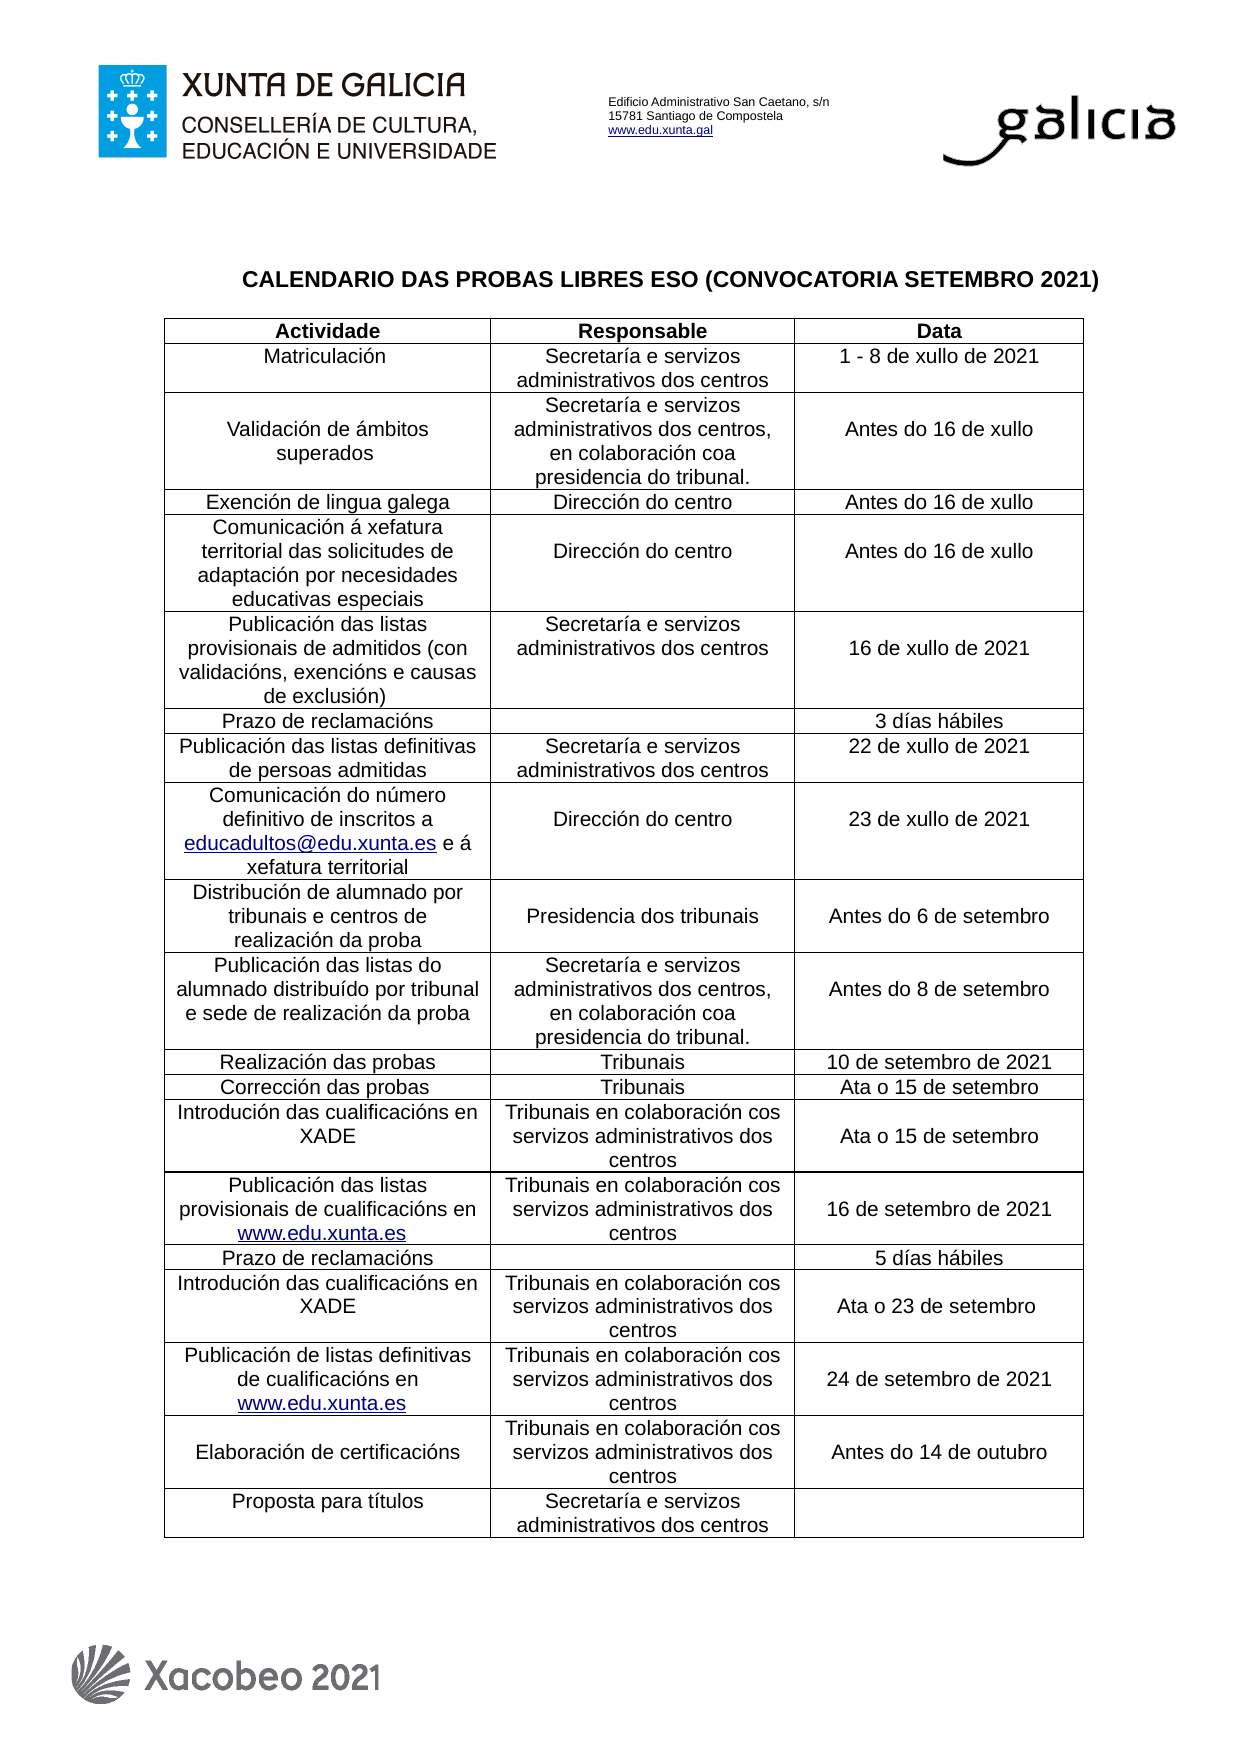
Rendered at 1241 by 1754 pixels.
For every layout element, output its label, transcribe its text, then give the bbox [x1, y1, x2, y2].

picture [108, 131, 117, 141]
table_cell 5 días hábiles [795, 1245, 1083, 1269]
table_cell 3 días hábiles [795, 709, 1083, 733]
table_cell 10 de setembro de 2021 [795, 1050, 1083, 1073]
table_cell Secretaría e servizos administrativos dos centros, en colaboración coa presidencia do tribunal. [491, 393, 794, 489]
table_cell Secretaría e servizos administrativos dos centros, en colaboración coa presidencia do tribunal. [491, 953, 794, 1048]
table_cell Corrección das probas [165, 1075, 490, 1098]
table_cell Dirección do centro [491, 490, 794, 514]
table_cell 1 - 8 de xullo de 2021 [795, 344, 1083, 392]
table_cell Comunicación do número definitivo de inscritos a educadultos@edu.xunta.es e á xefatura territorial [165, 783, 490, 879]
table_cell Publicación das listas provisionais de admitidos (con validacións, exencións e causas de exclusión) [165, 612, 490, 708]
table_cell Presidencia dos tribunais [491, 880, 794, 952]
table_cell Antes do 14 de outubro [795, 1416, 1083, 1488]
table_cell Distribución de alumnado por tribunais e centros de realización da proba [165, 880, 490, 952]
table_cell Secretaría e servizos administrativos dos centros [491, 734, 794, 782]
picture [98, 65, 496, 159]
picture [128, 91, 137, 100]
table_cell Publicación das listas do alumnado distribuído por tribunal e sede de realización da proba [165, 953, 490, 1048]
table_cell Dirección do centro [491, 783, 794, 879]
picture [148, 111, 157, 121]
table_cell Prazo de reclamacións [165, 709, 490, 733]
table_cell Elaboración de certificacións [165, 1416, 490, 1488]
table_cell Publicación de listas definitivas de cualificacións en www.edu.xunta.es [165, 1343, 490, 1415]
table_cell Introdución das cualificacións en XADE [165, 1100, 490, 1171]
table_cell Comunicación á xefatura territorial das solicitudes de adaptación por necesidades educativas especiais [165, 515, 490, 611]
table_cell Tribunais [491, 1050, 794, 1073]
table_cell 23 de xullo de 2021 [795, 783, 1083, 879]
table_cell Tribunais en colaboración cos servizos administrativos dos centros [491, 1173, 794, 1244]
table_header Data [795, 319, 1083, 343]
table_cell Publicación das listas provisionais de cualificacións en www.edu.xunta.es [165, 1173, 490, 1244]
table_cell Antes do 8 de setembro [795, 953, 1083, 1048]
picture [108, 111, 117, 121]
table_cell Publicación das listas definitivas de persoas admitidas [165, 734, 490, 782]
table_cell Dirección do centro [491, 515, 794, 611]
table_cell Prazo de reclamacións [165, 1245, 490, 1269]
table_cell Tribunais en colaboración cos servizos administrativos dos centros [491, 1100, 794, 1171]
table_cell Validación de ámbitos superados [165, 393, 490, 489]
table_cell Proposta para títulos [165, 1489, 490, 1537]
table_cell Exención de lingua galega [165, 490, 490, 514]
table_cell Antes do 16 de xullo [795, 515, 1083, 611]
picture [148, 91, 157, 100]
table_cell Antes do 16 de xullo [795, 393, 1083, 489]
table_cell Secretaría e servizos administrativos dos centros [491, 1489, 794, 1537]
table_cell Antes do 6 de setembro [795, 880, 1083, 952]
table_cell Tribunais [491, 1075, 794, 1098]
picture [71, 1645, 379, 1704]
table_cell [491, 709, 794, 733]
table_cell 22 de xullo de 2021 [795, 734, 1083, 782]
table_cell [795, 1489, 1083, 1537]
picture [108, 91, 117, 100]
table_cell Secretaría e servizos administrativos dos centros [491, 344, 794, 392]
table_header Responsable [491, 319, 794, 343]
table_cell Ata o 15 de setembro [795, 1075, 1083, 1098]
table_cell Tribunais en colaboración cos servizos administrativos dos centros [491, 1343, 794, 1415]
table_cell Tribunais en colaboración cos servizos administrativos dos centros [491, 1270, 794, 1342]
table_cell Matriculación [165, 344, 490, 392]
table_cell [491, 1245, 794, 1269]
table_cell Introdución das cualificacións en XADE [165, 1270, 490, 1342]
table_cell Realización das probas [165, 1050, 490, 1073]
table_cell Antes do 16 de xullo [795, 490, 1083, 514]
table_cell 24 de setembro de 2021 [795, 1343, 1083, 1415]
table_cell Ata o 15 de setembro [795, 1100, 1083, 1171]
table_header Actividade [165, 319, 490, 343]
table_cell 16 de setembro de 2021 [795, 1173, 1083, 1244]
text CALENDARIO DAS PROBAS LIBRES ESO (CONVOCATORIA SETEMBRO 2021) [177, 266, 1164, 292]
table_cell 16 de xullo de 2021 [795, 612, 1083, 708]
table_cell Secretaría e servizos administrativos dos centros [491, 612, 794, 708]
picture [148, 131, 157, 141]
picture [122, 104, 143, 148]
table_cell Ata o 23 de setembro [795, 1270, 1083, 1342]
table_cell Tribunais en colaboración cos servizos administrativos dos centros [491, 1416, 794, 1488]
